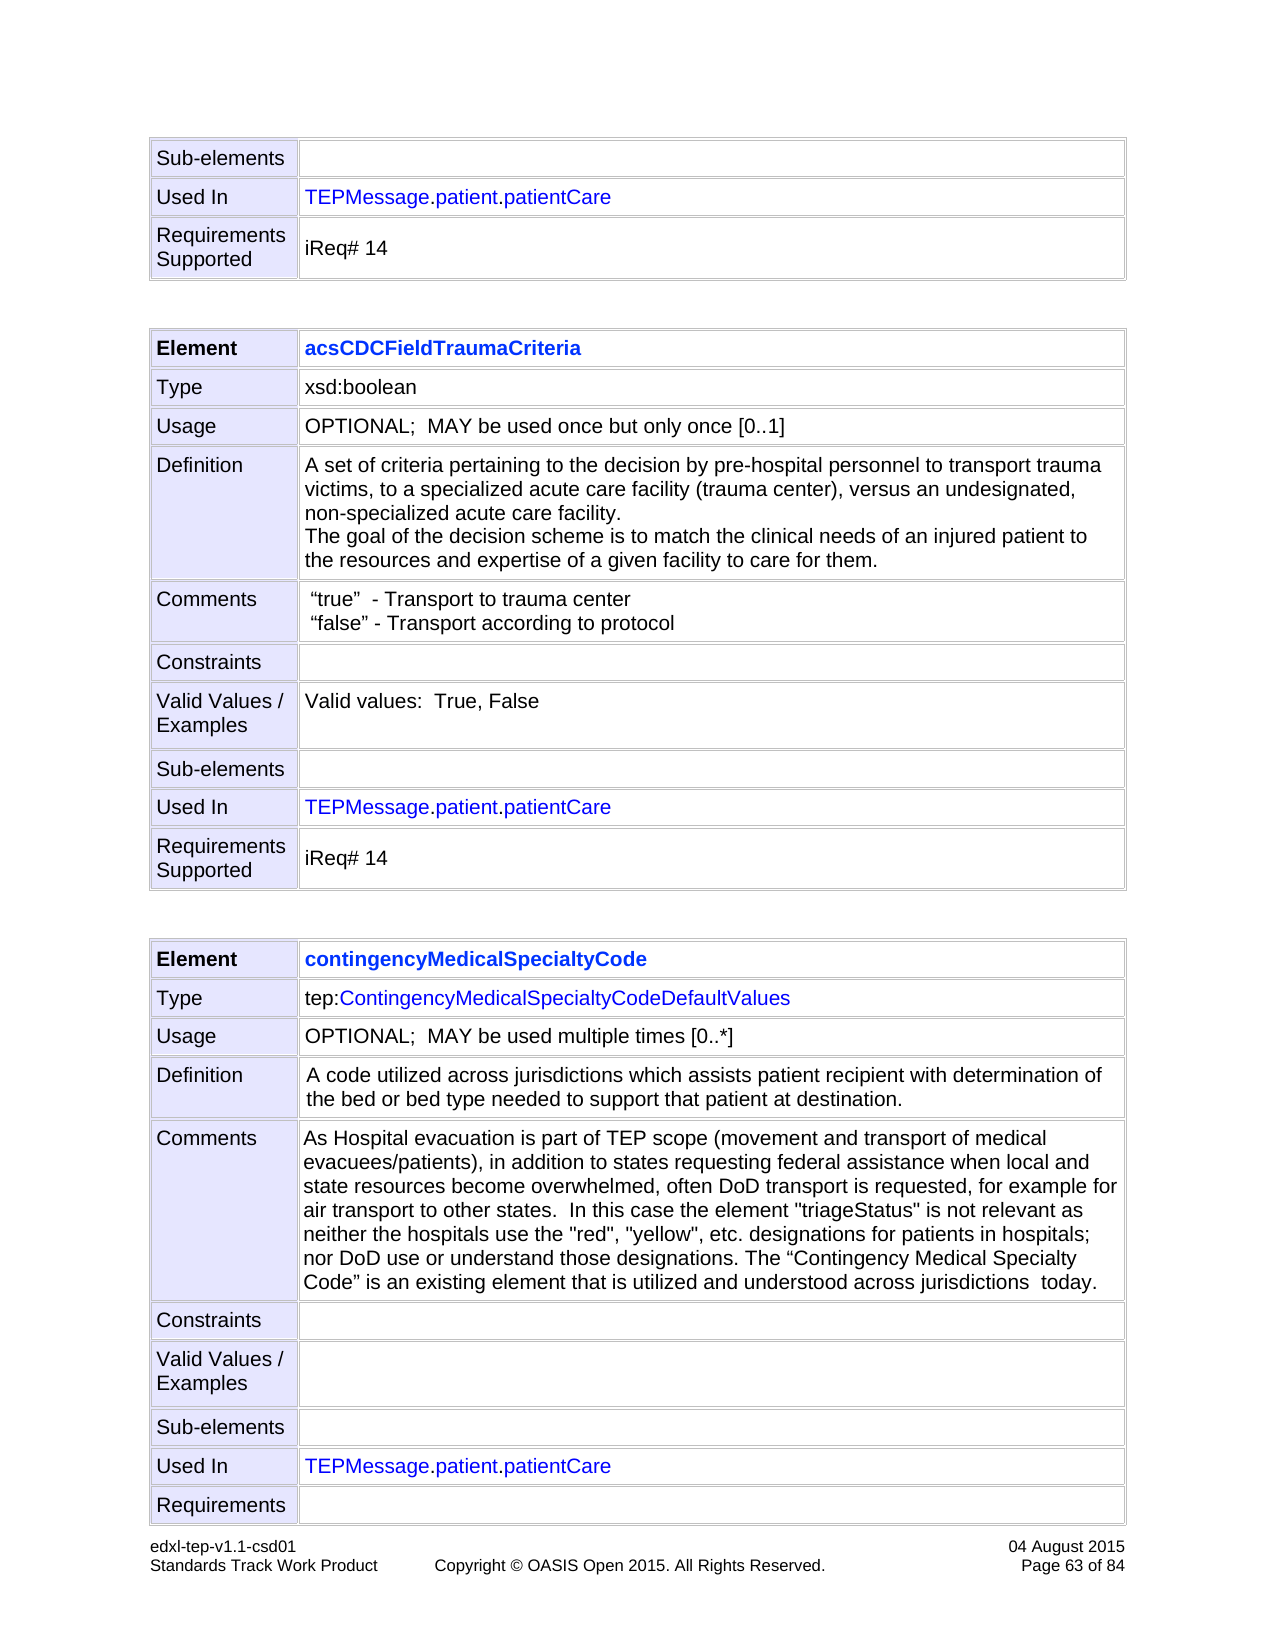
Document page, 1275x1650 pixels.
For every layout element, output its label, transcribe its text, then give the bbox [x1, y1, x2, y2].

table_cell Sub-elements [152, 751, 297, 787]
table_cell A code utilized across jurisdictions which assists patient recipient with determination of the bed or bed type needed to support that patient at destination. [300, 1058, 1124, 1117]
table_cell Used In [152, 790, 297, 825]
table_cell Valid values: True, False [300, 683, 1124, 748]
table_cell OPTIONAL; MAY be used multiple times [0..*] [300, 1019, 1124, 1054]
table_cell Requirements Supported [152, 829, 297, 888]
table_cell tep:ContingencyMedicalSpecialtyCodeDefaultValues [300, 980, 1124, 1016]
table_header Element [152, 942, 297, 977]
table_cell Requirements Supported [152, 218, 297, 277]
table_cell As Hospital evacuation is part of TEP scope (movement and transport of medical evacuees/patients), in addition to states requesting federal assistance when local and state resources become overwhelmed, often DoD transport is requested, for example for air transport to other states. In this case the element "triageStatus" is not relevant as neither the hospitals use the "red", "yellow", etc. designations for patients in hospitals; nor DoD use or understand those designations. The “Contingency Medical Specialty Code” is an existing element that is utilized and understood across jurisdictions today. [300, 1121, 1124, 1300]
table_cell Definition [152, 1058, 297, 1117]
table_cell [300, 1487, 1124, 1523]
table_cell “true” - Transport to trauma center “false” - Transport according to protocol [300, 582, 1124, 641]
table_cell [300, 141, 1124, 176]
table_cell Used In [152, 179, 297, 215]
table_cell Requirements [152, 1487, 297, 1523]
table_header acsCDCFieldTraumaCriteria [300, 331, 1124, 366]
table_cell TEPMessage.patient.patientCare [300, 1449, 1124, 1484]
table_cell [300, 1342, 1124, 1406]
table_cell Sub-elements [152, 141, 297, 176]
table_cell Type [152, 980, 297, 1016]
table_cell [300, 1410, 1124, 1445]
table_cell xsd:boolean [300, 370, 1124, 405]
table_cell Used In [152, 1449, 297, 1484]
table_cell Valid Values / Examples [152, 683, 297, 748]
table_cell TEPMessage.patient.patientCare [300, 179, 1124, 215]
table_cell iReq# 14 [300, 218, 1124, 277]
table_header contingencyMedicalSpecialtyCode [300, 942, 1124, 977]
table_cell Comments [152, 1121, 297, 1300]
table_cell Definition [152, 447, 297, 578]
table_cell OPTIONAL; MAY be used once but only once [0..1] [300, 409, 1124, 444]
table_cell Type [152, 370, 297, 405]
table_cell Valid Values / Examples [152, 1342, 297, 1406]
table_cell iReq# 14 [300, 829, 1124, 888]
table_cell Usage [152, 409, 297, 444]
table_cell Comments [152, 582, 297, 641]
table_cell TEPMessage.patient.patientCare [300, 790, 1124, 825]
table_cell [300, 645, 1124, 680]
table_cell [300, 751, 1124, 787]
table_cell Usage [152, 1019, 297, 1054]
table_cell Constraints [152, 1303, 297, 1338]
table_cell Sub-elements [152, 1410, 297, 1445]
table_cell Constraints [152, 645, 297, 680]
table_cell [300, 1303, 1124, 1338]
table_cell A set of criteria pertaining to the decision by pre-hospital personnel to transport trauma victims, to a specialized acute care facility (trauma center), versus an undesignated, non-specialized acute care facility. The goal of the decision scheme is to match the clinical needs of an injured patient to the resources and expertise of a given facility to care for them. [300, 447, 1124, 578]
table_header Element [152, 331, 297, 366]
